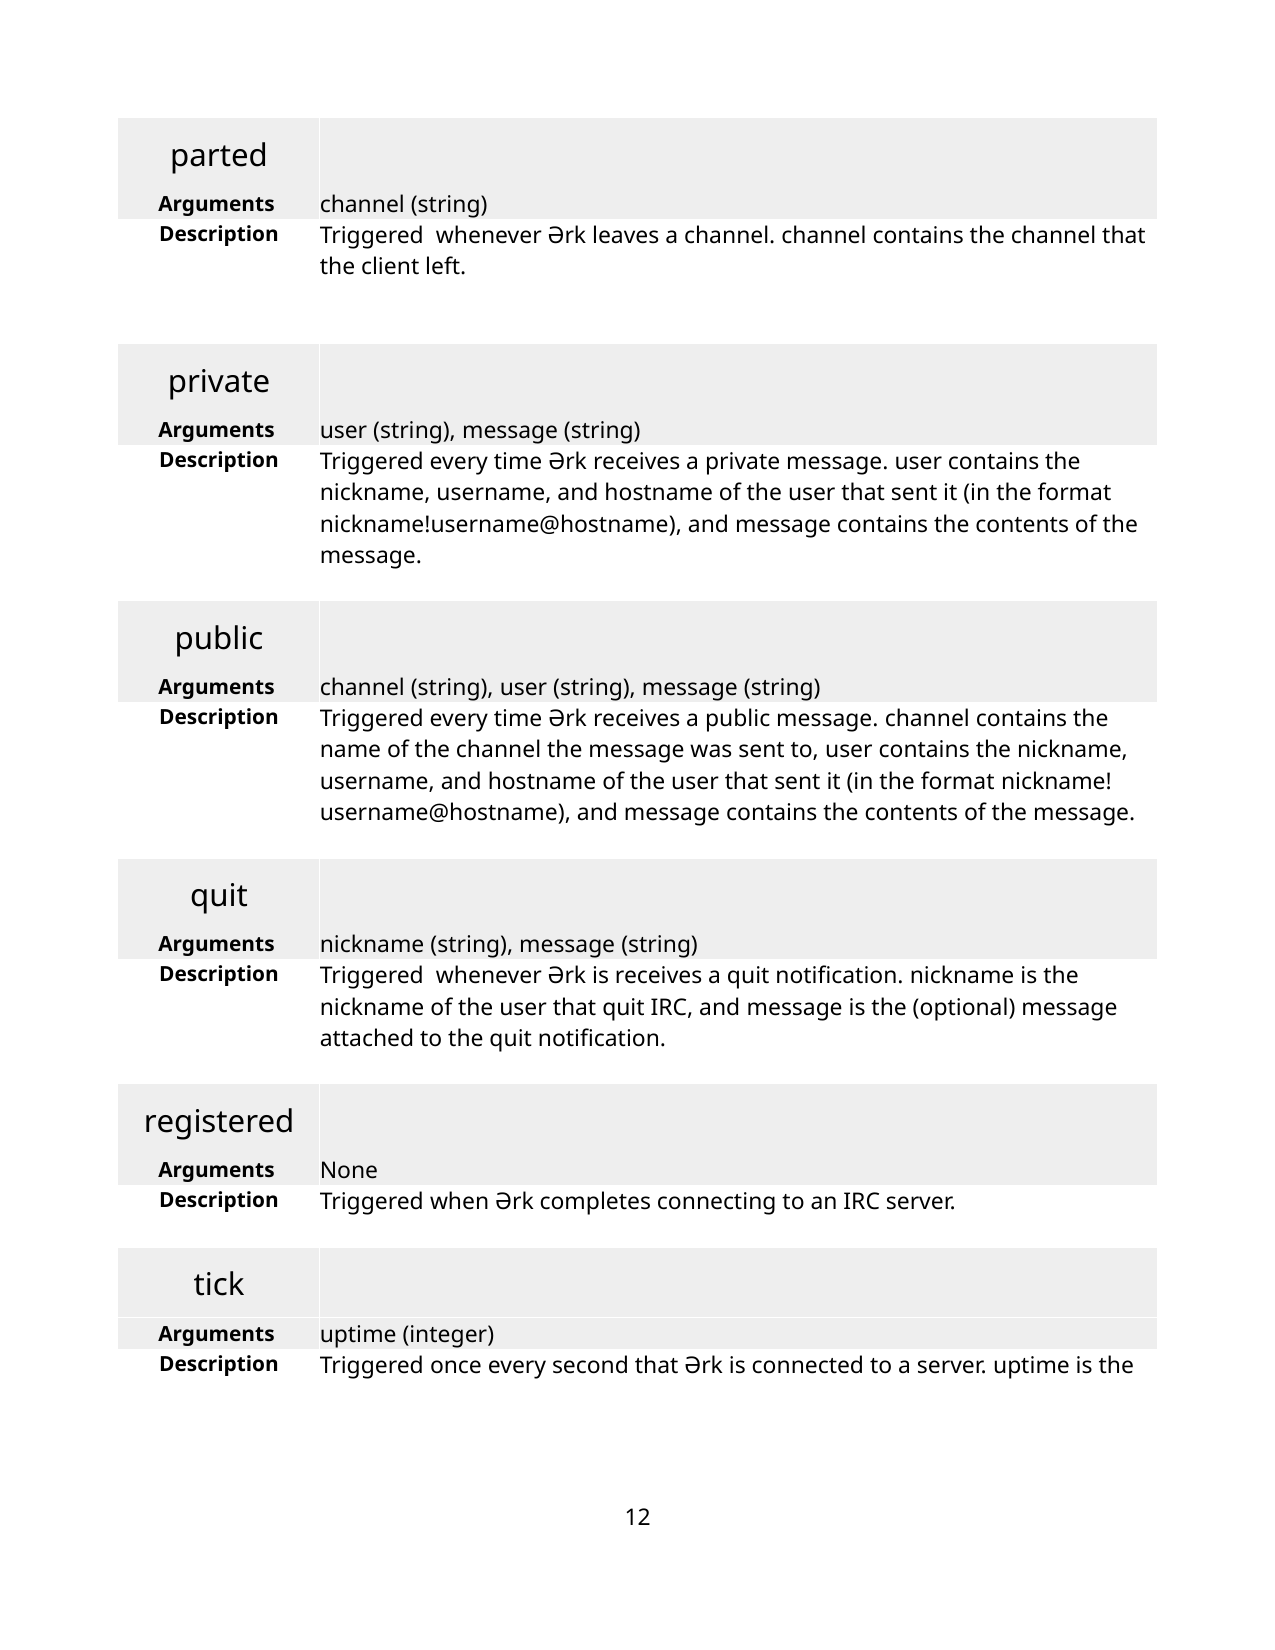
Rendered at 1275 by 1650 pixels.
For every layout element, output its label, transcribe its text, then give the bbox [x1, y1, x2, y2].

table_cell channel (string), user (string), message (string) [320, 671, 1157, 702]
table_cell Arguments [118, 928, 319, 959]
table_cell Description [118, 1185, 319, 1217]
table_header public [118, 601, 319, 671]
table_cell Description [118, 702, 319, 827]
table_header parted [118, 118, 319, 188]
table_cell None [320, 1154, 1157, 1185]
table_header [320, 1248, 1157, 1317]
table_cell Description [118, 959, 319, 1053]
table_cell channel (string) [320, 188, 1157, 219]
table_cell Triggered every time Ərk receives a public message. channel contains the name of the channel the message was sent to, user contains the nickname, username, and hostname of the user that sent it (in the format nickname!username@hostname), and message contains the contents of the message. [320, 702, 1157, 827]
table_cell Triggered when Ərk completes connecting to an IRC server. [320, 1185, 1157, 1217]
table_header [320, 859, 1157, 928]
table_header [320, 1084, 1157, 1154]
table_cell Description [118, 445, 319, 570]
table_cell Triggered whenever Ərk is receives a quit notification. nickname is the nickname of the user that quit IRC, and message is the (optional) message attached to the quit notification. [320, 959, 1157, 1053]
table_header private [118, 344, 319, 414]
table_header tick [118, 1248, 319, 1317]
table_cell Description [118, 219, 319, 282]
table_cell Description [118, 1349, 319, 1380]
table_header registered [118, 1084, 319, 1154]
table_cell Triggered every time Ərk receives a private message. user contains the nickname, username, and hostname of the user that sent it (in the format nickname!username@hostname), and message contains the contents of the message. [320, 445, 1157, 570]
table_cell nickname (string), message (string) [320, 928, 1157, 959]
table_header [320, 601, 1157, 671]
table_cell Triggered whenever Ərk leaves a channel. channel contains the channel that the client left. [320, 219, 1157, 282]
table_cell Arguments [118, 414, 319, 445]
table_cell Arguments [118, 1154, 319, 1185]
table_header quit [118, 859, 319, 928]
table_cell Triggered once every second that Ərk is connected to a server. uptime is the [320, 1349, 1157, 1380]
table_cell user (string), message (string) [320, 414, 1157, 445]
table_cell Arguments [118, 188, 319, 219]
table_cell Arguments [118, 1318, 319, 1349]
table_header [320, 344, 1157, 414]
table_cell uptime (integer) [320, 1318, 1157, 1349]
table_cell Arguments [118, 671, 319, 702]
table_header [320, 118, 1157, 188]
